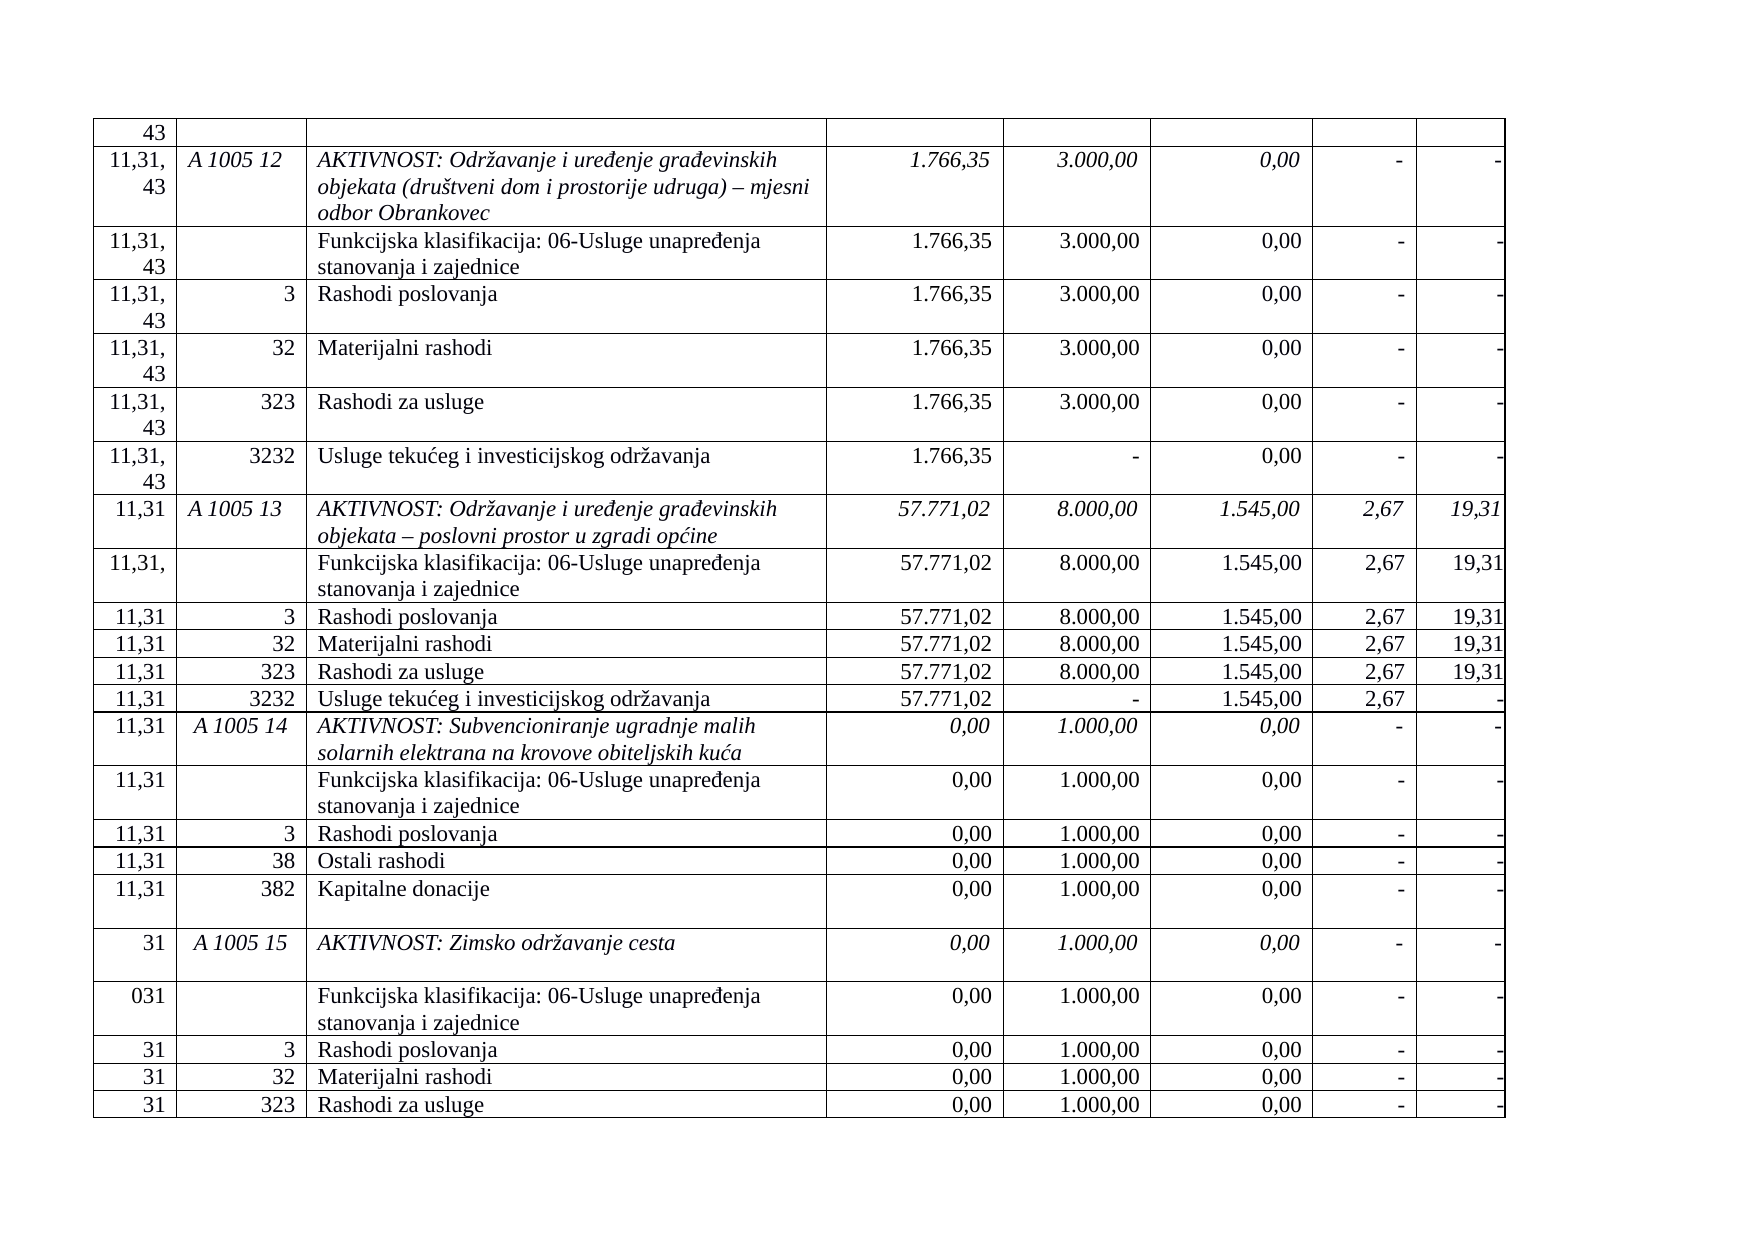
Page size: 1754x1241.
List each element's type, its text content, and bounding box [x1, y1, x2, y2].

table_cell - [1313, 713, 1416, 765]
table_cell - [1417, 280, 1504, 333]
table_cell - [1417, 929, 1504, 981]
table_cell - [1417, 1064, 1504, 1090]
table_cell 31 [94, 1036, 176, 1062]
table_cell 57.771,02 [827, 630, 1003, 657]
table_cell 31 [94, 929, 176, 981]
table_cell 19,31 [1417, 495, 1504, 548]
table_cell 11,31, 43 [94, 334, 176, 387]
table_cell 0,00 [1151, 713, 1312, 765]
table_cell 323 [177, 388, 306, 441]
table_cell - [1313, 119, 1416, 146]
table_cell 0,00 [827, 766, 1003, 819]
table_cell - [1313, 1036, 1416, 1062]
table_cell 0,00 [1151, 982, 1312, 1035]
table_cell AKTIVNOST: Održavanje i uređenje građevinskih objekata (društveni dom i prostorije udruga) – mjesni odbor Obrankovec [307, 147, 826, 226]
table_cell 0,00 [1151, 1064, 1312, 1090]
table_cell Materijalni rashodi [307, 1064, 826, 1090]
table_cell 0,00 [1151, 929, 1312, 981]
table_cell 0,00 [1151, 147, 1312, 226]
table_cell 11,31, 43 [94, 280, 176, 333]
table_cell - [1417, 685, 1504, 711]
table_cell Funkcijska klasifikacija: 06-Usluge unapređenja stanovanja i zajednice [307, 766, 826, 819]
table_cell 0,00 [827, 929, 1003, 981]
table_cell 3 [177, 1036, 306, 1062]
table_cell - [1313, 929, 1416, 981]
table_cell 8.000,00 [1004, 658, 1150, 684]
table_cell 1.766,35 [827, 334, 1003, 387]
table_cell Rashodi za usluge [307, 388, 826, 441]
table_cell 3.000,00 [1004, 334, 1150, 387]
table_cell A 1005 13 [177, 495, 306, 548]
table_cell 1.766,35 [827, 442, 1003, 494]
table_cell 1.766,35 [827, 147, 1003, 226]
table_cell - [1313, 227, 1416, 279]
table_cell 3 [177, 820, 306, 846]
table_cell 57.771,02 [827, 658, 1003, 684]
table_cell [177, 766, 306, 819]
table_cell 32 [177, 334, 306, 387]
table_cell 1.766,35 [827, 280, 1003, 333]
table_cell 0,00 [827, 1091, 1003, 1117]
table_cell Rashodi poslovanja [307, 820, 826, 846]
table_cell [177, 119, 306, 146]
table_cell - [1313, 442, 1416, 494]
table_cell 0,00 [1151, 442, 1312, 494]
table_cell 1.000,00 [1004, 1091, 1150, 1117]
table_cell 11,31 [94, 630, 176, 657]
table_cell 1.545,00 [1151, 603, 1312, 629]
table_cell [827, 119, 1003, 146]
table_cell - [1313, 875, 1416, 927]
table_cell 3.000,00 [1004, 388, 1150, 441]
table_cell 1.000,00 [1004, 929, 1150, 981]
table_cell 8.000,00 [1004, 495, 1150, 548]
table_cell 0,00 [1151, 388, 1312, 441]
table_cell 3.000,00 [1004, 280, 1150, 333]
table_cell - [1313, 766, 1416, 819]
table_cell 3.000,00 [1004, 227, 1150, 279]
table_cell 1.000,00 [1004, 820, 1150, 846]
table_cell 2,67 [1313, 630, 1416, 657]
table_cell Kapitalne donacije [307, 875, 826, 927]
table_cell - [1417, 875, 1504, 927]
table_cell 0,00 [1151, 227, 1312, 279]
table_cell 11,31, 43 [94, 388, 176, 441]
table_cell 2,67 [1313, 685, 1416, 711]
table_cell 8.000,00 [1004, 603, 1150, 629]
table_cell - [1313, 147, 1416, 226]
table_cell 1.000,00 [1004, 875, 1150, 927]
table_cell AKTIVNOST: Zimsko održavanje cesta [307, 929, 826, 981]
table_cell - [1417, 147, 1504, 226]
table_cell - [1417, 119, 1504, 146]
table_cell 0,00 [827, 1064, 1003, 1090]
table_cell - [1313, 334, 1416, 387]
table_cell - [1417, 848, 1504, 874]
table_cell 1.000,00 [1004, 1036, 1150, 1062]
table_cell 1.000,00 [1004, 982, 1150, 1035]
table_cell Rashodi poslovanja [307, 1036, 826, 1062]
table_cell 1.545,00 [1151, 685, 1312, 711]
table_cell - [1004, 119, 1150, 146]
table_cell 0,00 [827, 875, 1003, 927]
table_cell - [1417, 227, 1504, 279]
table_cell 8.000,00 [1004, 630, 1150, 657]
table_cell Ostali rashodi [307, 848, 826, 874]
table_cell Funkcijska klasifikacija: 06-Usluge unapređenja stanovanja i zajednice [307, 549, 826, 602]
table_cell 3 [177, 603, 306, 629]
table_cell 1.766,35 [827, 227, 1003, 279]
table_cell 57.771,02 [827, 549, 1003, 602]
table_cell Funkcijska klasifikacija: 06-Usluge unapređenja stanovanja i zajednice [307, 227, 826, 279]
table_cell Funkcijska klasifikacija: 06-Usluge unapređenja stanovanja i zajednice [307, 982, 826, 1035]
table_cell 1.000,00 [1004, 766, 1150, 819]
table_cell - [1417, 334, 1504, 387]
table_cell 11,31 [94, 495, 176, 548]
table_cell 0,00 [827, 820, 1003, 846]
table_cell 1.000,00 [1004, 713, 1150, 765]
table_cell - [1313, 388, 1416, 441]
table_cell 3232 [177, 685, 306, 711]
table_cell 323 [177, 1091, 306, 1117]
table_cell 2,67 [1313, 549, 1416, 602]
table_cell - [1004, 685, 1150, 711]
table_cell Rashodi poslovanja [307, 603, 826, 629]
table_cell AKTIVNOST: Subvencioniranje ugradnje malih solarnih elektrana na krovove obiteljskih kuća [307, 713, 826, 765]
table_cell 2,67 [1313, 658, 1416, 684]
table_cell Rashodi za usluge [307, 1091, 826, 1117]
table_cell 11,31 [94, 875, 176, 927]
table_cell - [1313, 848, 1416, 874]
table_cell AKTIVNOST: Održavanje i uređenje građevinskih objekata – poslovni prostor u zgradi općine [307, 495, 826, 548]
table_cell 1.545,00 [1151, 495, 1312, 548]
table_cell 0,00 [1151, 766, 1312, 819]
table_cell - [1313, 1064, 1416, 1090]
table_cell 323 [177, 658, 306, 684]
table_cell 382 [177, 875, 306, 927]
table_cell 0,00 [827, 1036, 1003, 1062]
table_cell 11,31, 43 [94, 147, 176, 226]
table_cell - [1004, 442, 1150, 494]
table_cell 1.545,00 [1151, 549, 1312, 602]
table_cell 11,31 [94, 820, 176, 846]
table_cell 0,00 [1151, 280, 1312, 333]
table_cell A 1005 14 [177, 713, 306, 765]
table_cell 31 [94, 1091, 176, 1117]
table_cell 1.000,00 [1004, 848, 1150, 874]
table_cell 0,00 [1151, 334, 1312, 387]
table_cell 19,31 [1417, 603, 1504, 629]
table_cell 3232 [177, 442, 306, 494]
table_cell 11,31 [94, 766, 176, 819]
table_cell 1.545,00 [1151, 630, 1312, 657]
table_cell [307, 119, 826, 146]
table_cell 19,31 [1417, 549, 1504, 602]
table_cell 1.545,00 [1151, 658, 1312, 684]
table_cell 19,31 [1417, 630, 1504, 657]
table_cell 3.000,00 [1004, 147, 1150, 226]
table_cell [177, 227, 306, 279]
table_cell 0,00 [827, 982, 1003, 1035]
table_cell 11,31 [94, 603, 176, 629]
table_cell 11,31 [94, 685, 176, 711]
table_cell A 1005 12 [177, 147, 306, 226]
table_cell 11,31, 43 [94, 227, 176, 279]
table_cell 8.000,00 [1004, 549, 1150, 602]
table_cell - [1417, 388, 1504, 441]
table_cell Usluge tekućeg i investicijskog održavanja [307, 442, 826, 494]
table_cell 031 [94, 982, 176, 1035]
table_cell 31 [94, 1064, 176, 1090]
table_cell Rashodi za usluge [307, 658, 826, 684]
table_cell 11,31 [94, 848, 176, 874]
table_cell 11,31, [94, 549, 176, 602]
table_cell 43 [94, 119, 176, 146]
table_cell 38 [177, 848, 306, 874]
table_cell Materijalni rashodi [307, 630, 826, 657]
table_cell - [1417, 982, 1504, 1035]
table_cell [177, 549, 306, 602]
table_cell - [1417, 713, 1504, 765]
table_cell - [1313, 820, 1416, 846]
table_cell - [1417, 766, 1504, 819]
table_cell 0,00 [1151, 1036, 1312, 1062]
table_cell 0,00 [1151, 1091, 1312, 1117]
table_cell [177, 982, 306, 1035]
table_cell - [1417, 1036, 1504, 1062]
table_cell Usluge tekućeg i investicijskog održavanja [307, 685, 826, 711]
table_cell 32 [177, 630, 306, 657]
table_cell 57.771,02 [827, 603, 1003, 629]
table_cell 32 [177, 1064, 306, 1090]
table_cell A 1005 15 [177, 929, 306, 981]
table_cell 0,00 [827, 713, 1003, 765]
table_cell 2,67 [1313, 495, 1416, 548]
table_cell - [1417, 442, 1504, 494]
table_cell 0,00 [1151, 875, 1312, 927]
table_cell 0,00 [1151, 848, 1312, 874]
table_cell 57.771,02 [827, 685, 1003, 711]
table_cell - [1313, 280, 1416, 333]
table_cell 0,00 [1151, 820, 1312, 846]
table_cell 11,31 [94, 713, 176, 765]
table_cell [1151, 119, 1312, 146]
table_cell 0,00 [827, 848, 1003, 874]
table_cell - [1313, 1091, 1416, 1117]
table_cell 11,31 [94, 658, 176, 684]
table_cell 11,31, 43 [94, 442, 176, 494]
table_cell 3 [177, 280, 306, 333]
table_cell Materijalni rashodi [307, 334, 826, 387]
table_cell Rashodi poslovanja [307, 280, 826, 333]
table_cell - [1313, 982, 1416, 1035]
table_cell 1.000,00 [1004, 1064, 1150, 1090]
table_cell 57.771,02 [827, 495, 1003, 548]
table_cell 2,67 [1313, 603, 1416, 629]
table_cell 19,31 [1417, 658, 1504, 684]
table_cell - [1417, 1091, 1504, 1117]
table_cell - [1417, 820, 1504, 846]
table_cell 1.766,35 [827, 388, 1003, 441]
